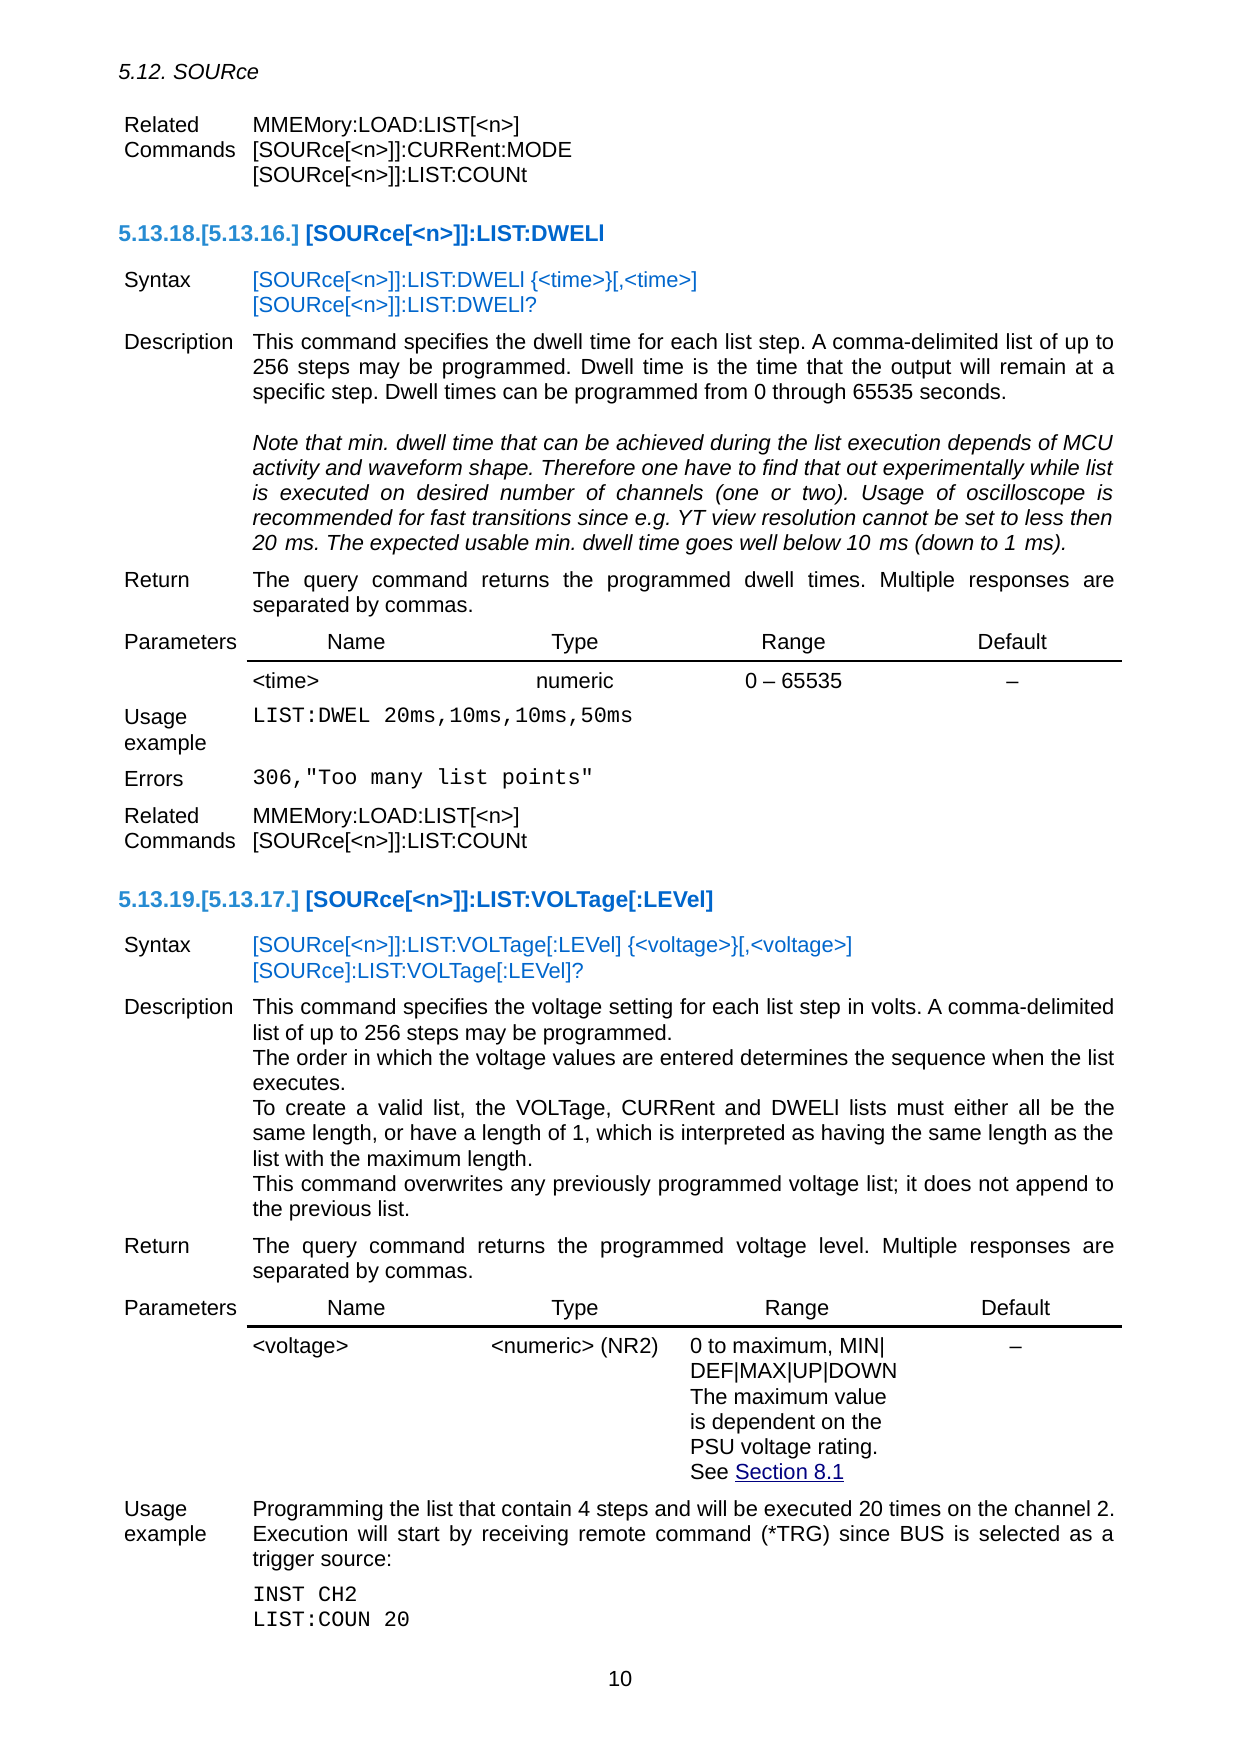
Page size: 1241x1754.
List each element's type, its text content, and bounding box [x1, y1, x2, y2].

subtitle [SOURce[<n>]]:LIST:VOLTage[:LEVel] [118, 886, 1122, 912]
table_cell The query command returns the programmed voltage level. Multiple responses are separated by commas. [247, 1227, 1122, 1289]
table_cell LIST:DWEL 20ms,10ms,10ms,50ms [247, 699, 1122, 760]
table_cell Usage example [118, 1490, 247, 1639]
table_cell numeric [465, 662, 684, 698]
table_cell Errors [118, 760, 247, 797]
table_cell Usage example [118, 699, 247, 760]
table_cell This command specifies the voltage setting for each list step in volts. A comma-delimited list of up to 256 steps may be programmed. The order in which the voltage values are entered determines the sequence when the list executes. To create a valid list, the VOLTage, CURRent and DWELl lists must either all be the same length, or have a length of 1, which is interpreted as having the same length as the list with the maximum length. This command overwrites any previously programmed voltage list; it does not append to the previous list. [247, 989, 1122, 1227]
table_cell Return [118, 561, 247, 623]
table_cell – [903, 662, 1122, 698]
table_cell Parameters [118, 623, 247, 698]
table_cell Type [465, 623, 684, 660]
table_cell Description [118, 323, 247, 561]
table_cell MMEMory:LOAD:LIST[<n>] [SOURce[<n>]]:LIST:COUNt [247, 797, 1122, 859]
table_cell MMEMory:LOAD:LIST[<n>] [SOURce[<n>]]:CURRent:MODE [SOURce[<n>]]:LIST:COUNt [247, 106, 1122, 193]
table_cell Default [903, 623, 1122, 660]
table_header [SOURce[<n>]]:LIST:DWELl {<time>}[,<time>] [SOURce[<n>]]:LIST:DWELl? [247, 261, 1122, 323]
subtitle [SOURce[<n>]]:LIST:DWELl [118, 220, 1122, 246]
table_cell – [909, 1328, 1122, 1490]
table_header Syntax [118, 927, 247, 988]
table_cell The query command returns the programmed dwell times. Multiple responses are separated by commas. [247, 561, 1122, 623]
table_cell <voltage> [247, 1328, 465, 1490]
table_cell This command specifies the dwell time for each list step. A comma-delimited list of up to 256 steps may be programmed. Dwell time is the time that the output will remain at a specific step. Dwell times can be programmed from 0 through 65535 seconds. Note that min. dwell time that can be achieved during the list execution depends of MCU activity and waveform shape. Therefore one have to find that out experimentally while list is executed on desired number of channels (one or two). Usage of oscilloscope is recommended for fast transitions since e.g. YT view resolution cannot be set to less then 20 ms. The expected usable min. dwell time goes well below 10 ms (down to 1 ms). [247, 323, 1122, 561]
table_cell 0 to maximum, MIN|DEF|MAX|UP|DOWN The maximum value is dependent on the PSU voltage rating. See Section 8.1 [684, 1328, 909, 1490]
table_cell Name [247, 623, 465, 660]
table_cell Description [118, 989, 247, 1227]
table_header [SOURce[<n>]]:LIST:VOLTage[:LEVel] {<voltage>}[,<voltage>][SOURce]:LIST:VOLTage[:LEVel]? [247, 927, 1122, 988]
table_cell Parameters [118, 1289, 247, 1490]
table_header Syntax [118, 261, 247, 323]
table_cell Related Commands [118, 106, 247, 193]
table_cell Range [684, 1289, 909, 1325]
table_cell Related Commands [118, 797, 247, 859]
table_cell <numeric> (NR2) [465, 1328, 684, 1490]
table_cell Name [247, 1289, 465, 1325]
table_cell Type [465, 1289, 684, 1325]
table_cell 306,"Too many list points" [247, 760, 1122, 797]
table_cell Return [118, 1227, 247, 1289]
table_cell Default [909, 1289, 1122, 1325]
table_cell Programming the list that contain 4 steps and will be executed 20 times on the channel 2. Execution will start by receiving remote command (*TRG) since BUS is selected as a trigger source: INST CH2 LIST:COUN 20 [247, 1490, 1122, 1639]
table_cell Range [684, 623, 903, 660]
table_cell 0 – 65535 [684, 662, 903, 698]
table_cell <time> [247, 662, 465, 698]
